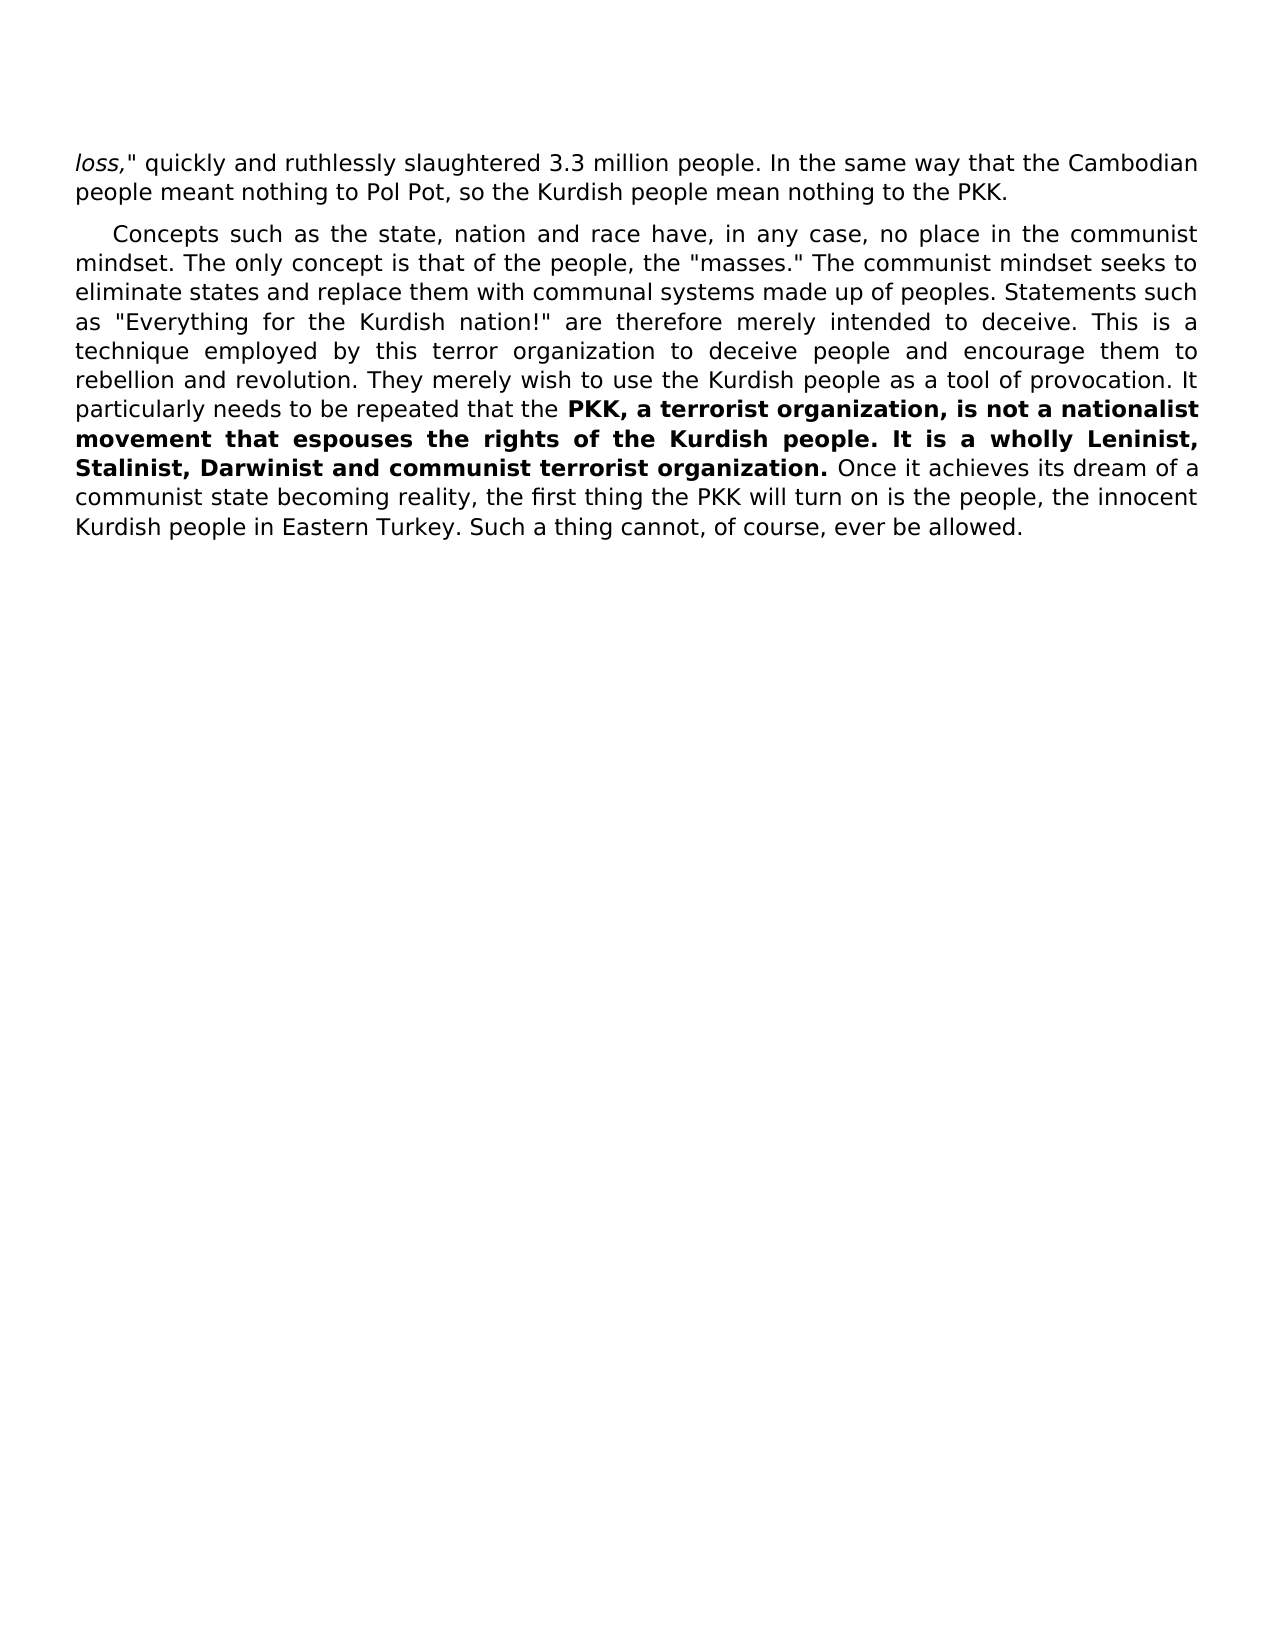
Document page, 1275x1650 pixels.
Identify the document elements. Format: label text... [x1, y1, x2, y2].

text loss," quickly and ruthlessly slaughtered 3.3 million people. In the same way that the Cambodian people meant nothing to Pol Pot, so the Kurdish people mean nothing to the PKK. [75, 150, 1200, 206]
text Concepts such as the state, nation and race have, in any case, no place in the communist mindset. The only concept is that of the people, the "masses." The communist mindset seeks to eliminate states and replace them with communal systems made up of peoples. Statements such as "Everything for the Kurdish nation!" are therefore merely intended to deceive. This is a technique employed by this terror organization to deceive people and encourage them to rebellion and revolution. They merely wish to use the Kurdish people as a tool of provocation. It particularly needs to be repeated that the PKK, a terrorist organization, is not a nationalist movement that espouses the rights of the Kurdish people. It is a wholly Leninist, Stalinist, Darwinist and communist terrorist organization. Once it achieves its dream of a communist state becoming reality, the first thing the PKK will turn on is the people, the innocent Kurdish people in Eastern Turkey. Such a thing cannot, of course, ever be allowed. [75, 221, 1200, 540]
